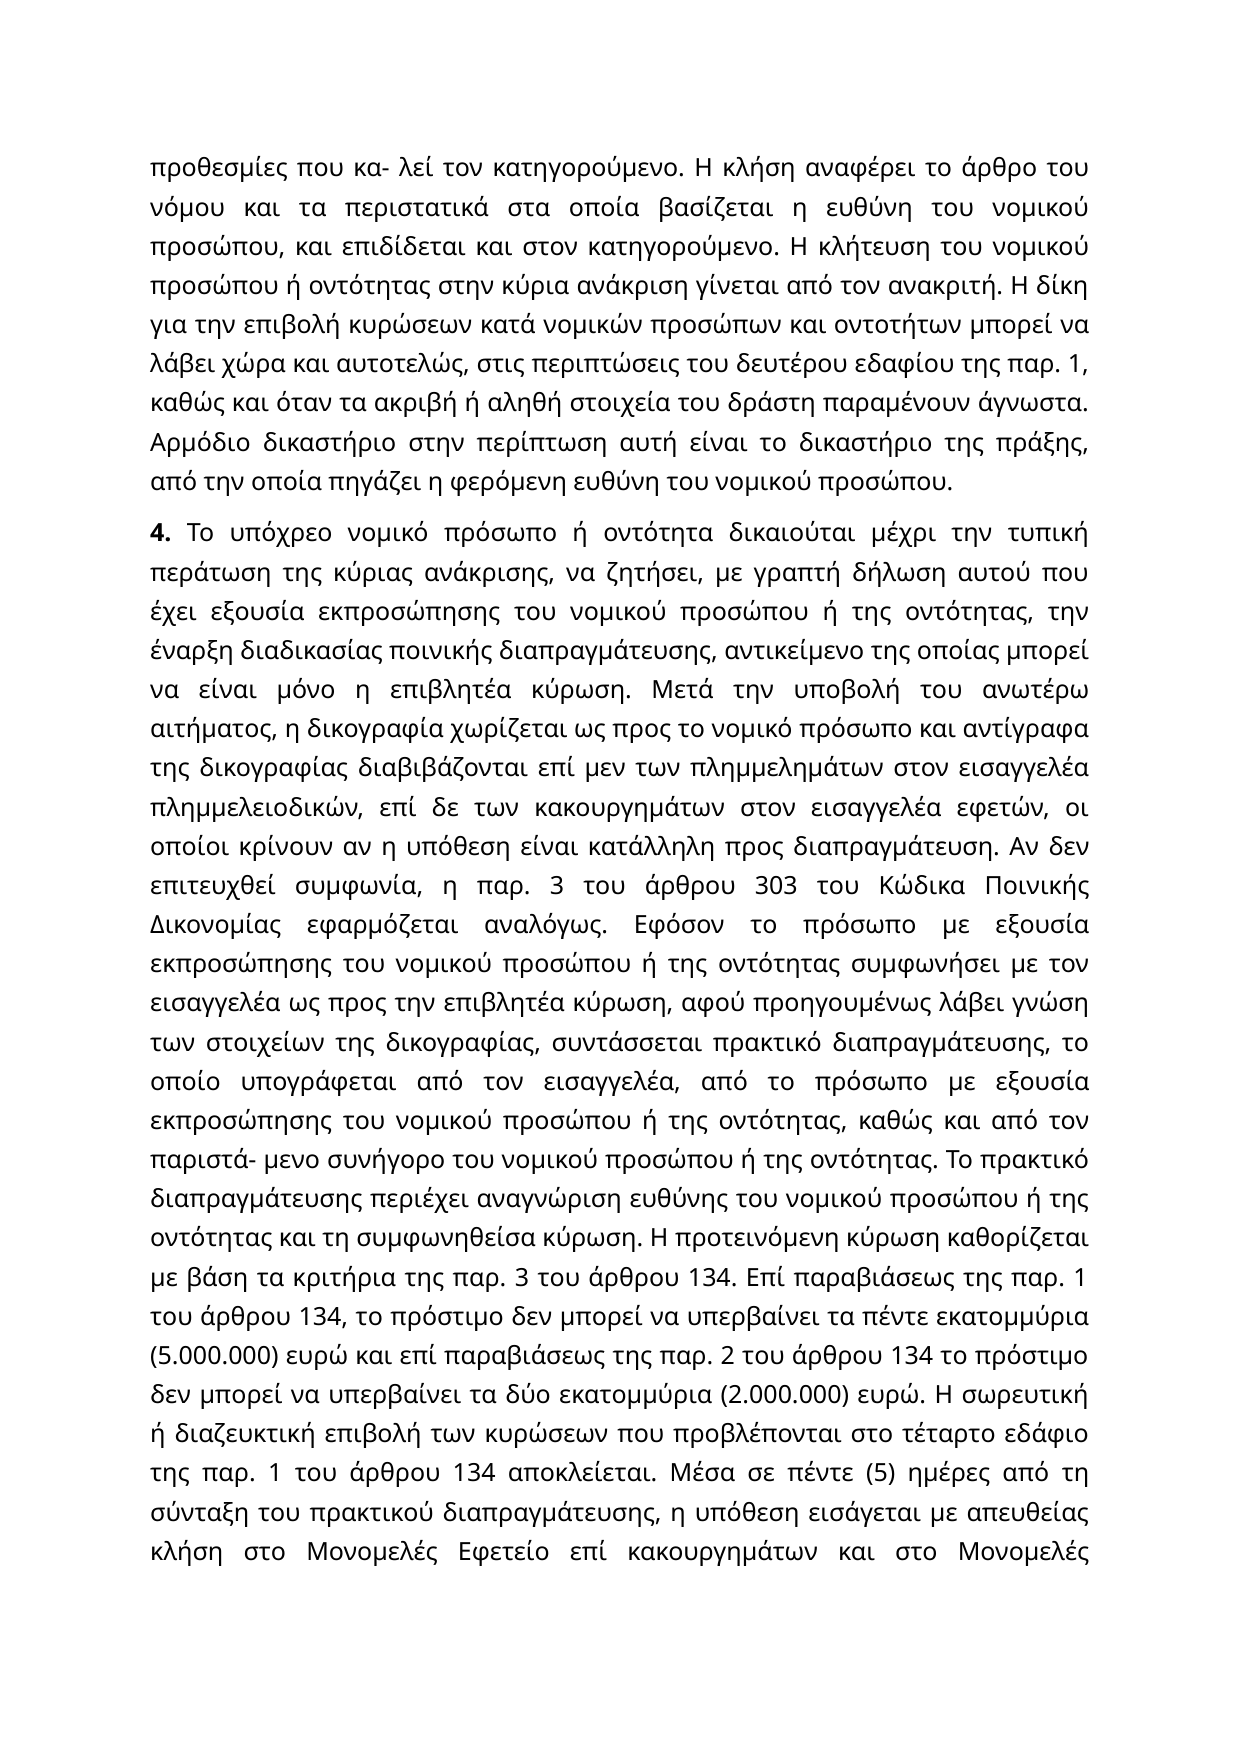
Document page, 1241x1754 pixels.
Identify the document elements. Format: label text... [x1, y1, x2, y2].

text προθεσμίες που κα- λεί τον κατηγορούμενο. Η κλήση αναφέρει το άρθρο του νόμου και τα περιστατικά στα οποία βασίζεται η ευθύνη του νομικού προσώπου, και επιδίδεται και στον κατηγορούμενο. Η κλήτευση του νομικού προσώπου ή οντότητας στην κύρια ανάκριση γίνεται από τον ανακριτή. Η δίκη για την επιβολή κυρώσεων κατά νομικών προσώπων και οντοτήτων μπορεί να λάβει χώρα και αυτοτελώς, στις περιπτώσεις του δευτέρου εδαφίου της παρ. 1, καθώς και όταν τα ακριβή ή αληθή στοιχεία του δράστη παραμένουν άγνωστα. Αρμόδιο δικαστήριο στην περίπτωση αυτή είναι το δικαστήριο της πράξης, από την οποία πηγάζει η φερόμενη ευθύνη του νομικού προσώπου. [150, 150, 1090, 497]
text 4. Το υπόχρεο νομικό πρόσωπο ή οντότητα δικαιούται μέχρι την τυπική περάτωση της κύριας ανάκρισης, να ζητήσει, με γραπτή δήλωση αυτού που έχει εξουσία εκπροσώπησης του νομικού προσώπου ή της οντότητας, την έναρξη διαδικασίας ποινικής διαπραγμάτευσης, αντικείμενο της οποίας μπορεί να είναι μόνο η επιβλητέα κύρωση. Μετά την υποβολή του ανωτέρω αιτήματος, η δικογραφία χωρίζεται ως προς το νομικό πρόσωπο και αντίγραφα της δικογραφίας διαβιβάζονται επί μεν των πλημμελημάτων στον εισαγγελέα πλημμελειοδικών, επί δε των κακουργημάτων στον εισαγγελέα εφετών, οι οποίοι κρίνουν αν η υπόθεση είναι κατάλληλη προς διαπραγμάτευση. Αν δεν επιτευχθεί συμφωνία, η παρ. 3 του άρθρου 303 του Κώδικα Ποινικής Δικονομίας εφαρμόζεται αναλόγως. Εφόσον το πρόσωπο με εξουσία εκπροσώπησης του νομικού προσώπου ή της οντότητας συμφωνήσει με τον εισαγγελέα ως προς την επιβλητέα κύρωση, αφού προηγουμένως λάβει γνώση των στοιχείων της δικογραφίας, συντάσσεται πρακτικό διαπραγμάτευσης, το οποίο υπογράφεται από τον εισαγγελέα, από το πρόσωπο με εξουσία εκπροσώπησης του νομικού προσώπου ή της οντότητας, καθώς και από τον παριστά- μενο συνήγορο του νομικού προσώπου ή της οντότητας. Το πρακτικό διαπραγμάτευσης περιέχει αναγνώριση ευθύνης του νομικού προσώπου ή της οντότητας και τη συμφωνηθείσα κύρωση. Η προτεινόμενη κύρωση καθορίζεται με βάση τα κριτήρια της παρ. 3 του άρθρου 134. Επί παραβιάσεως της παρ. 1 του άρθρου 134, το πρόστιμο δεν μπορεί να υπερβαίνει τα πέντε εκατομμύρια (5.000.000) ευρώ και επί παραβιάσεως της παρ. 2 του άρθρου 134 το πρόστιμο δεν μπορεί να υπερβαίνει τα δύο εκατομμύρια (2.000.000) ευρώ. Η σωρευτική ή διαζευκτική επιβολή των κυρώσεων που προβλέπονται στο τέταρτο εδάφιο της παρ. 1 του άρθρου 134 αποκλείεται. Μέσα σε πέντε (5) ημέρες από τη σύνταξη του πρακτικού διαπραγμάτευσης, η υπόθεση εισάγεται με απευθείας κλήση στο Μονομελές Εφετείο επί κακουργημάτων και στο Μονομελές [150, 515, 1090, 1567]
